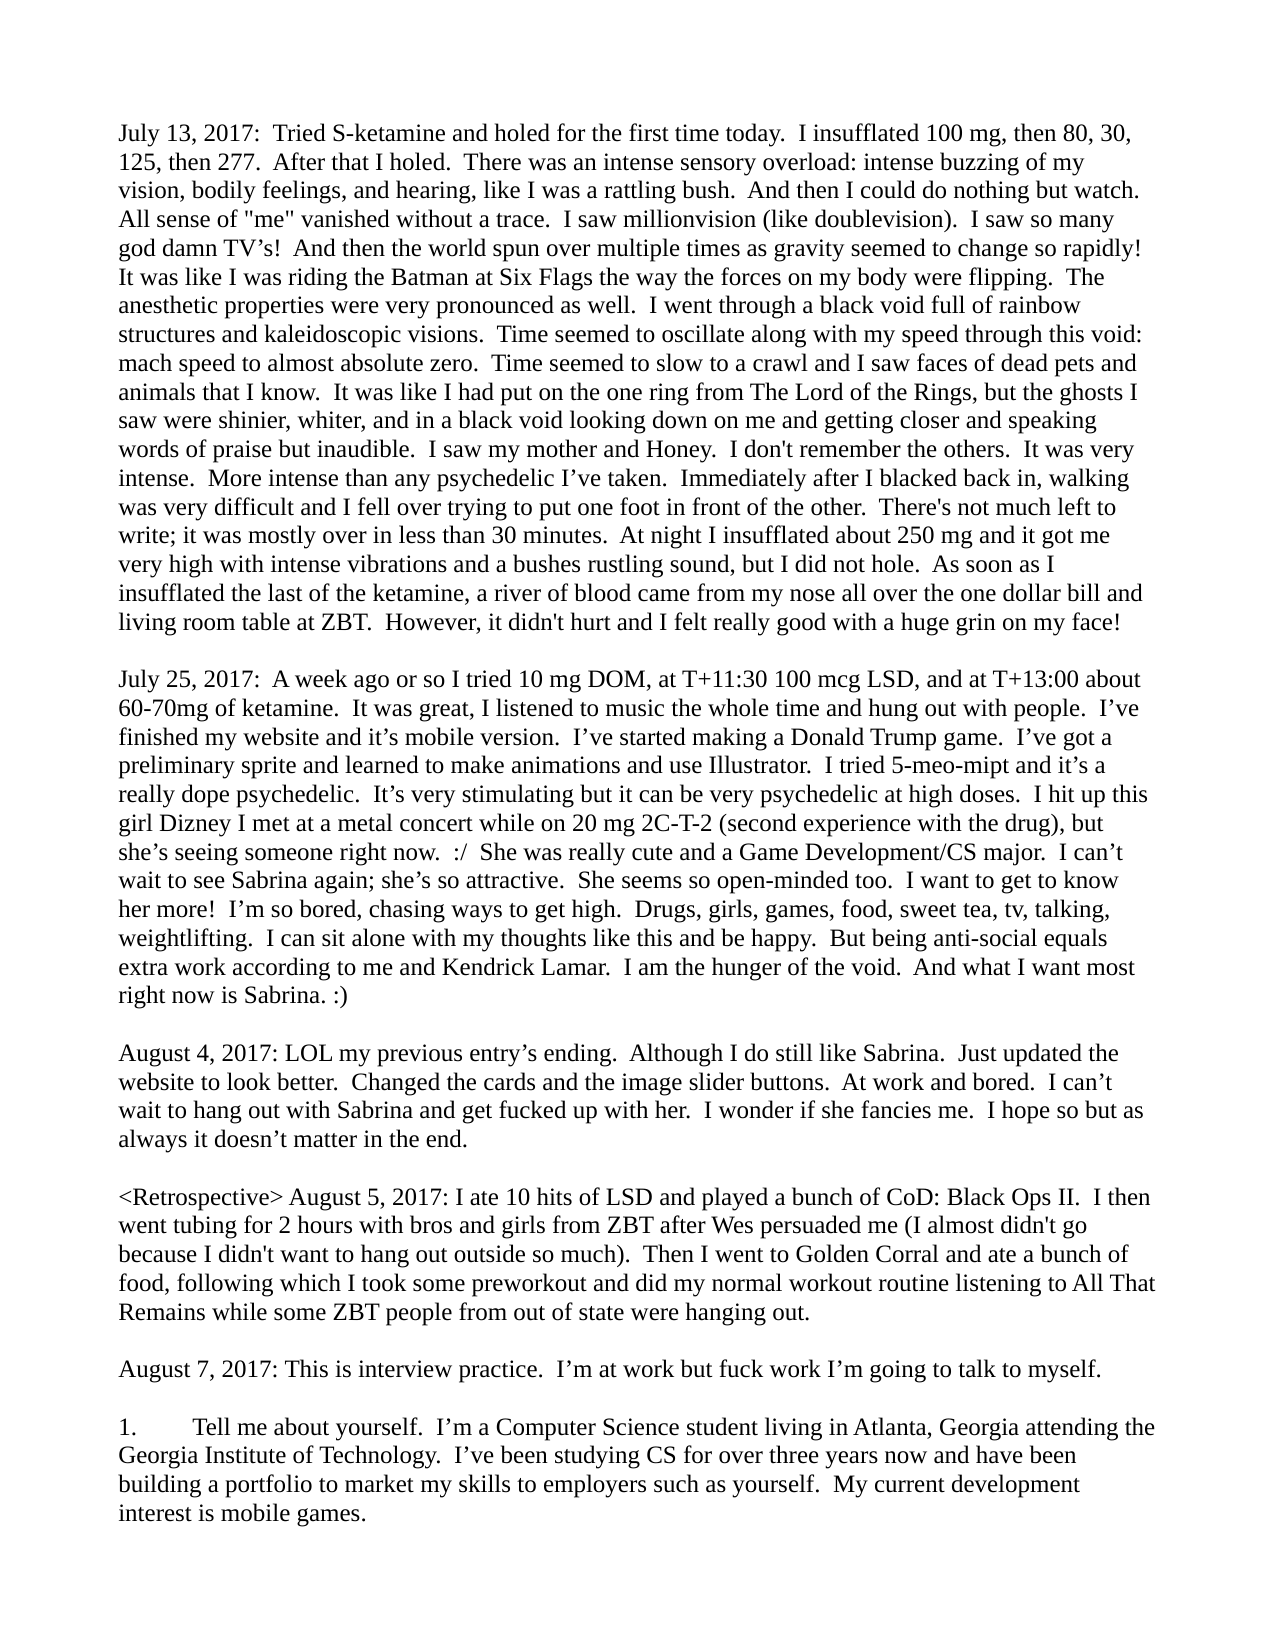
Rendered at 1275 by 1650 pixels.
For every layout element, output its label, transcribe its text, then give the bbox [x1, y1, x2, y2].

text July 25, 2017: A week ago or so I tried 10 mg DOM, at T+11:30 100 mcg LSD, and at T+13:00 about 60-70mg of ketamine. It was great, I listened to music the whole time and hung out with people. I’ve finished my website and it’s mobile version. I’ve started making a Donald Trump game. I’ve got a preliminary sprite and learned to make animations and use Illustrator. I tried 5-meo-mipt and it’s a really dope psychedelic. It’s very stimulating but it can be very psychedelic at high doses. I hit up this girl Dizney I met at a metal concert while on 20 mg 2C-T-2 (second experience with the drug), but she’s seeing someone right now. :/ She was really cute and a Game Development/CS major. I can’t wait to see Sabrina again; she’s so attractive. She seems so open-minded too. I want to get to know her more! I’m so bored, chasing ways to get high. Drugs, girls, games, food, sweet tea, tv, talking, weightlifting. I can sit alone with my thoughts like this and be happy. But being anti-social equals extra work according to me and Kendrick Lamar. I am the hunger of the void. And what I want most right now is Sabrina. :) [118, 664, 1157, 1009]
text July 13, 2017: Tried S-ketamine and holed for the first time today. I insufflated 100 mg, then 80, 30, 125, then 277. After that I holed. There was an intense sensory overload: intense buzzing of my vision, bodily feelings, and hearing, like I was a rattling bush. And then I could do nothing but watch. All sense of "me" vanished without a trace. I saw millionvision (like doublevision). I saw so many god damn TV’s! And then the world spun over multiple times as gravity seemed to change so rapidly! It was like I was riding the Batman at Six Flags the way the forces on my body were flipping. The anesthetic properties were very pronounced as well. I went through a black void full of rainbow structures and kaleidoscopic visions. Time seemed to oscillate along with my speed through this void: mach speed to almost absolute zero. Time seemed to slow to a crawl and I saw faces of dead pets and animals that I know. It was like I had put on the one ring from The Lord of the Rings, but the ghosts I saw were shinier, whiter, and in a black void looking down on me and getting closer and speaking words of praise but inaudible. I saw my mother and Honey. I don't remember the others. It was very intense. More intense than any psychedelic I’ve taken. Immediately after I blacked back in, walking was very difficult and I fell over trying to put one foot in front of the other. There's not much left to write; it was mostly over in less than 30 minutes. At night I insufflated about 250 mg and it got me very high with intense vibrations and a bushes rustling sound, but I did not hole. As soon as I insufflated the last of the ketamine, a river of blood came from my nose all over the one dollar bill and living room table at ZBT. However, it didn't hurt and I felt really good with a huge grin on my face! [118, 118, 1157, 636]
text 1. Tell me about yourself. I’m a Computer Science student living in Atlanta, Georgia attending the Georgia Institute of Technology. I’ve been studying CS for over three years now and have been building a portfolio to market my skills to employers such as yourself. My current development interest is mobile games. [118, 1412, 1157, 1527]
text August 7, 2017: This is interview practice. I’m at work but fuck work I’m going to talk to myself. [118, 1354, 1157, 1383]
text August 4, 2017: LOL my previous entry’s ending. Although I do still like Sabrina. Just updated the website to look better. Changed the cards and the image slider buttons. At work and bored. I can’t wait to hang out with Sabrina and get fucked up with her. I wonder if she fancies me. I hope so but as always it doesn’t matter in the end. [118, 1038, 1157, 1153]
text <Retrospective> August 5, 2017: I ate 10 hits of LSD and played a bunch of CoD: Black Ops II. I then went tubing for 2 hours with bros and girls from ZBT after Wes persuaded me (I almost didn't go because I didn't want to hang out outside so much). Then I went to Golden Corral and ate a bunch of food, following which I took some preworkout and did my normal workout routine listening to All That Remains while some ZBT people from out of state were hanging out. [118, 1182, 1157, 1326]
